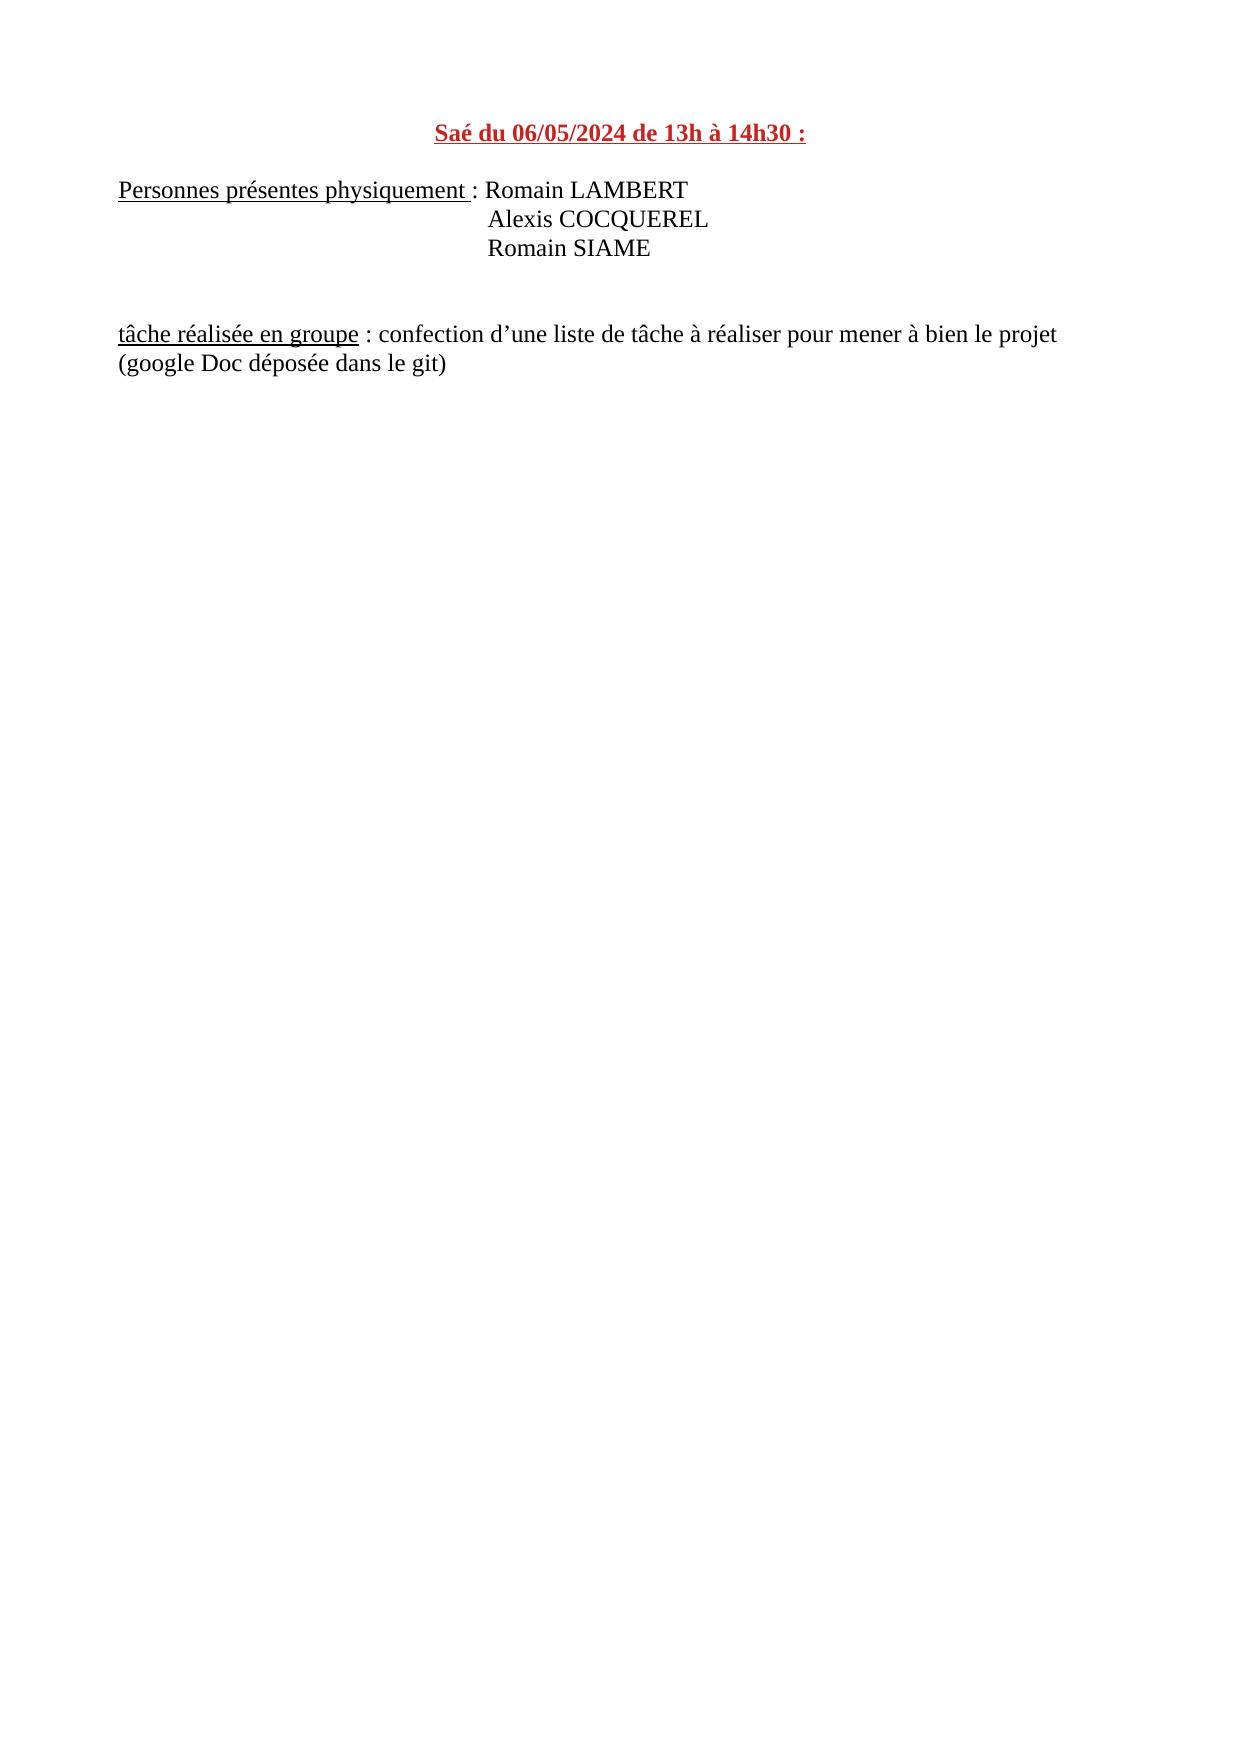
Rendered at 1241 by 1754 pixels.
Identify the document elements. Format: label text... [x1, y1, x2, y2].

text Alexis COCQUEREL [118, 204, 1122, 233]
text Saé du 06/05/2024 de 13h à 14h30 : [118, 118, 1122, 147]
text Romain SIAME [118, 233, 1122, 262]
text tâche réalisée en groupe : confection d’une liste de tâche à réaliser pour mener à bien le projet (google Doc déposée dans le git) [118, 319, 1122, 377]
text Personnes présentes physiquement : Romain LAMBERT [118, 176, 1122, 204]
